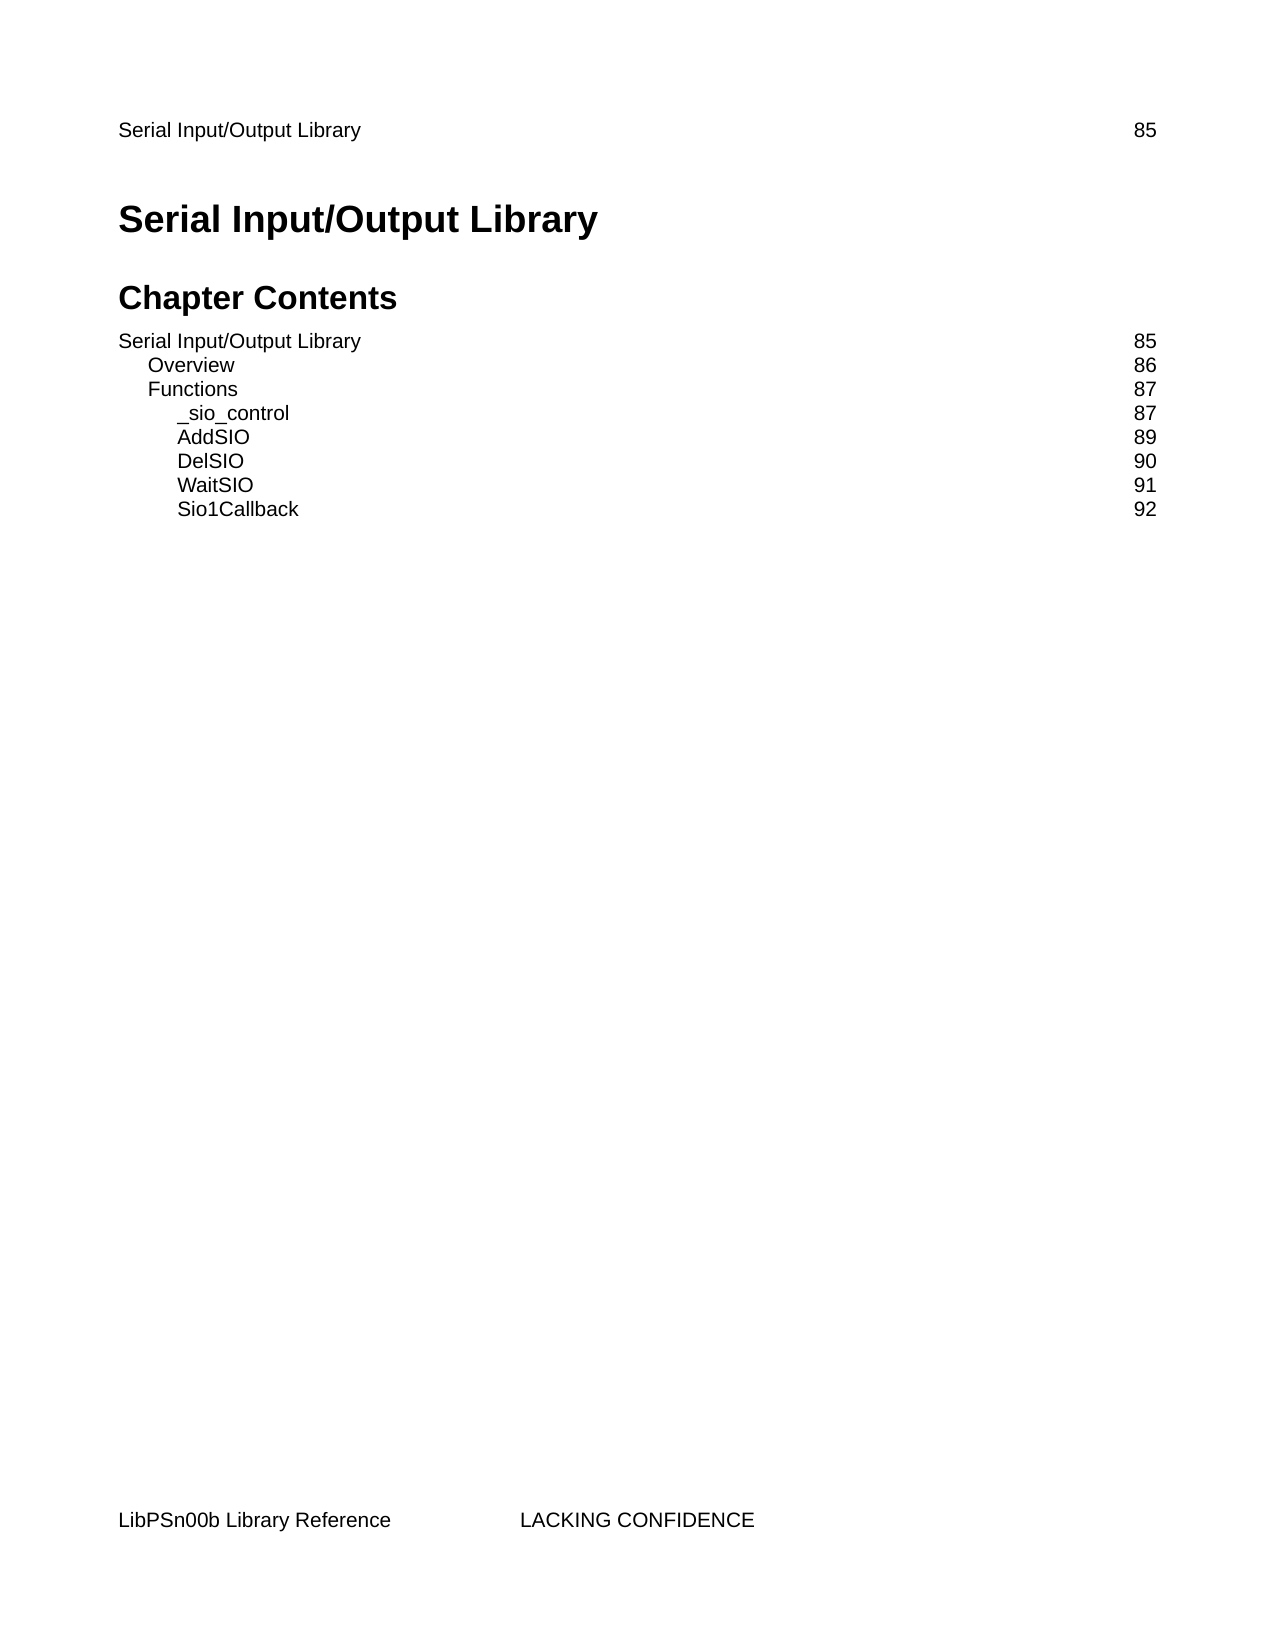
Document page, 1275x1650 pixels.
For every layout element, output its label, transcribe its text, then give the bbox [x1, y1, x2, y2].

subtitle Serial Input/Output Library [118, 197, 1157, 240]
text Overview 86 [148, 353, 1157, 377]
text Functions 87 [148, 377, 1157, 401]
text Serial Input/Output Library 85 [118, 329, 1157, 353]
subtitle Chapter Contents [118, 278, 1157, 316]
text _sio_control 87 [177, 401, 1157, 424]
text DelSIO 90 [177, 448, 1157, 472]
text WaitSIO 91 [177, 472, 1157, 496]
text AddSIO 89 [177, 424, 1157, 448]
text Sio1Callback 92 [177, 496, 1157, 520]
